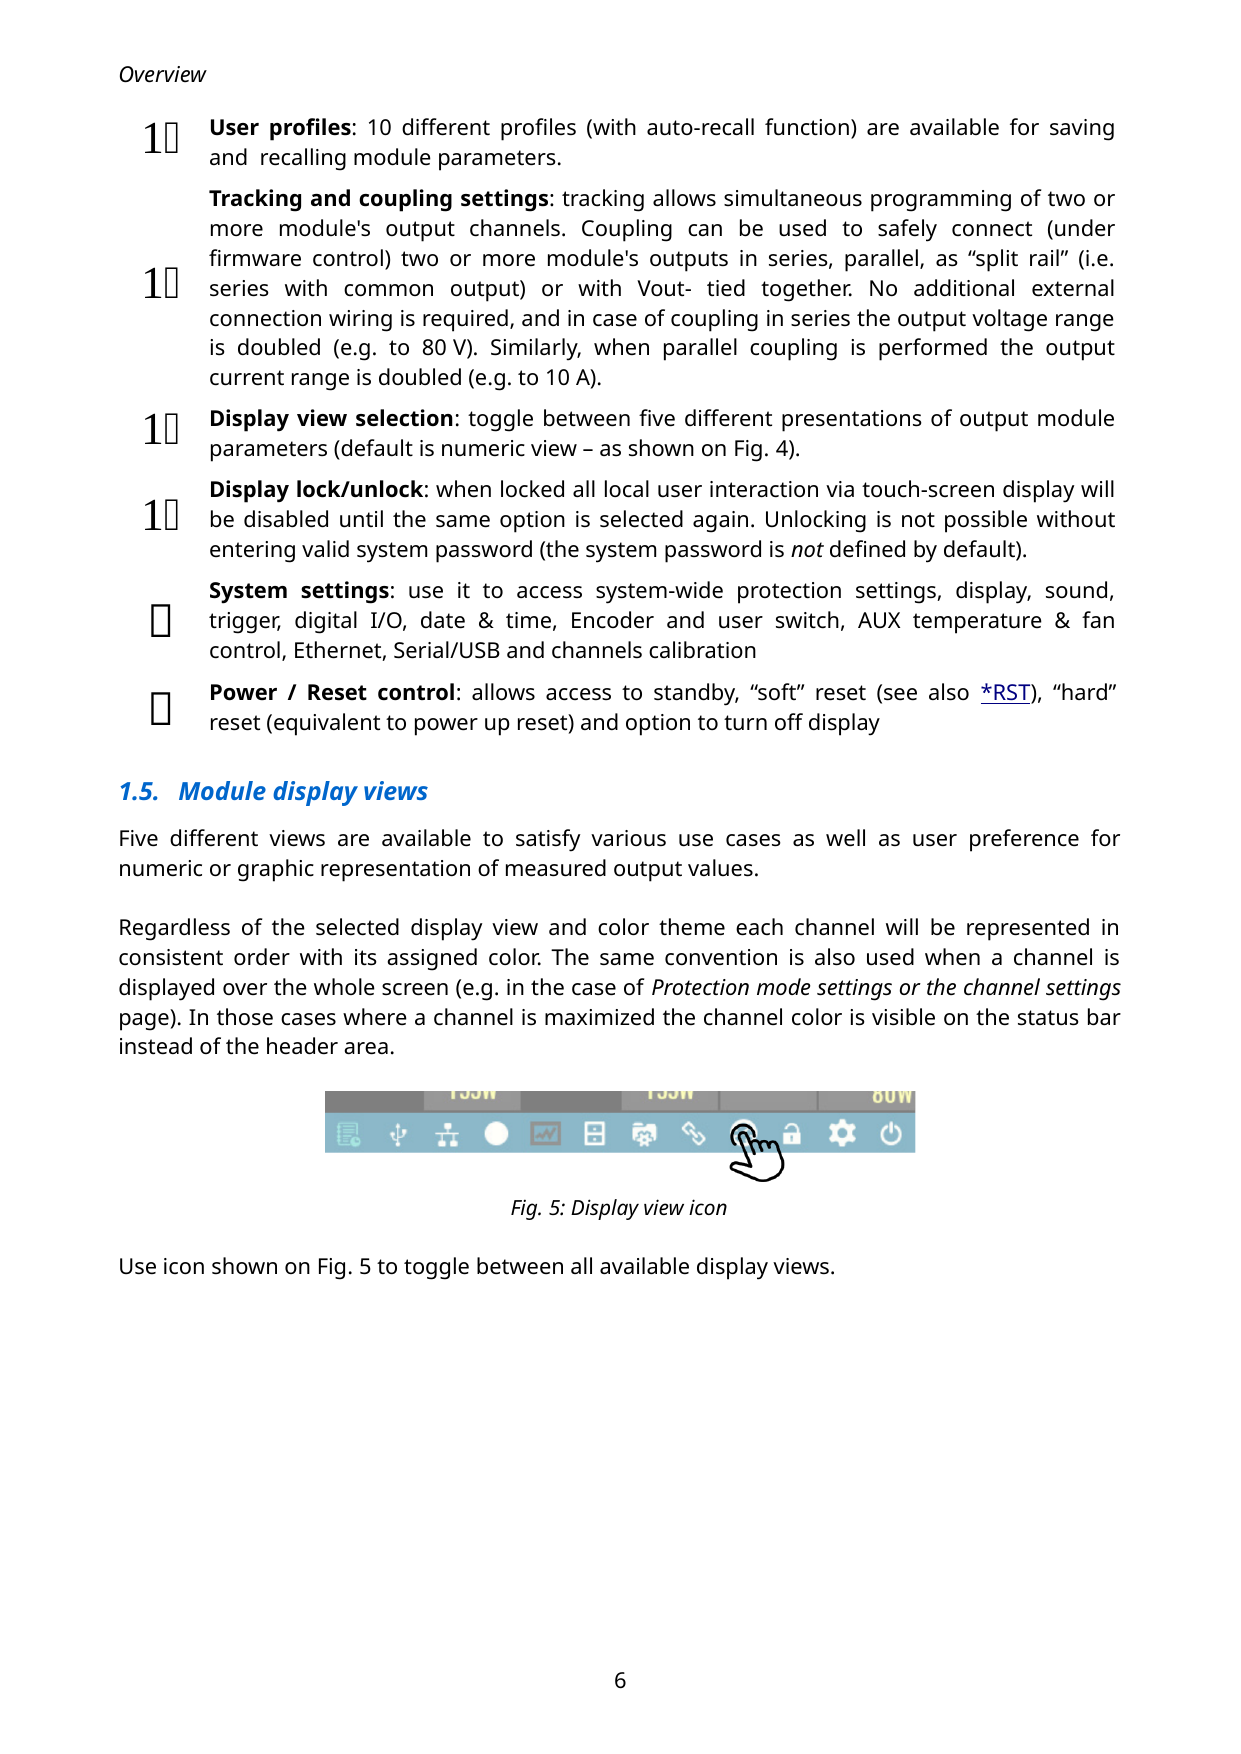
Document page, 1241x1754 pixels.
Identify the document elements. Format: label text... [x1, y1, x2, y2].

text Fig. 5: Display view icon [325, 1182, 915, 1221]
table_cell  [118, 398, 203, 469]
table_cell Display view selection: toggle between five different presentations of output module parameters (default is numeric view – as shown on Fig. 4). [203, 398, 1122, 469]
table_cell Power / Reset control: allows access to standby, “soft” reset (see also *RST), “hard” reset (equivalent to power up reset) and option to turn off display [203, 670, 1122, 744]
picture [325, 1091, 916, 1182]
table_cell  [118, 570, 203, 670]
table_cell Display lock/unlock: when locked all local user interaction via touch-screen display will be disabled until the same option is selected again. Unlocking is not possible without entering valid system password (the system password is not defined by default). [203, 469, 1122, 569]
table_cell  [118, 670, 203, 744]
table_cell  [118, 107, 203, 178]
text Use icon shown on Fig. 5 to toggle between all available display views. [118, 1251, 1122, 1281]
table_cell Tracking and coupling settings: tracking allows simultaneous programming of two or more module's output channels. Coupling can be used to safely connect (under firmware control) two or more module's outputs in series, parallel, as “split rail” (i.e. series with common output) or with Vout- tied together. No additional external connection wiring is required, and in case of coupling in series the output voltage range is doubled (e.g. to 80 V). Similarly, when parallel coupling is performed the output current range is doubled (e.g. to 10 A). [203, 178, 1122, 398]
table_cell  [118, 469, 203, 569]
table_cell User profiles: 10 different profiles (with auto-recall function) are available for saving and recalling module parameters. [203, 107, 1122, 178]
text Regardless of the selected display view and color theme each channel will be represented in consistent order with its assigned color. The same convention is also used when a channel is displayed over the whole screen (e.g. in the case of Protection mode settings or the channel settings page). In those cases where a channel is maximized the channel color is visible on the status bar instead of the header area. [118, 912, 1122, 1061]
text Five different views are available to satisfy various use cases as well as user preference for numeric or graphic representation of measured output values. [118, 823, 1122, 882]
table_cell System settings: use it to access system-wide protection settings, display, sound, trigger, digital I/O, date & time, Encoder and user switch, AUX temperature & fan control, Ethernet, Serial/USB and channels calibration [203, 570, 1122, 670]
table_cell  [118, 178, 203, 398]
subtitle Module display views [118, 774, 1122, 808]
